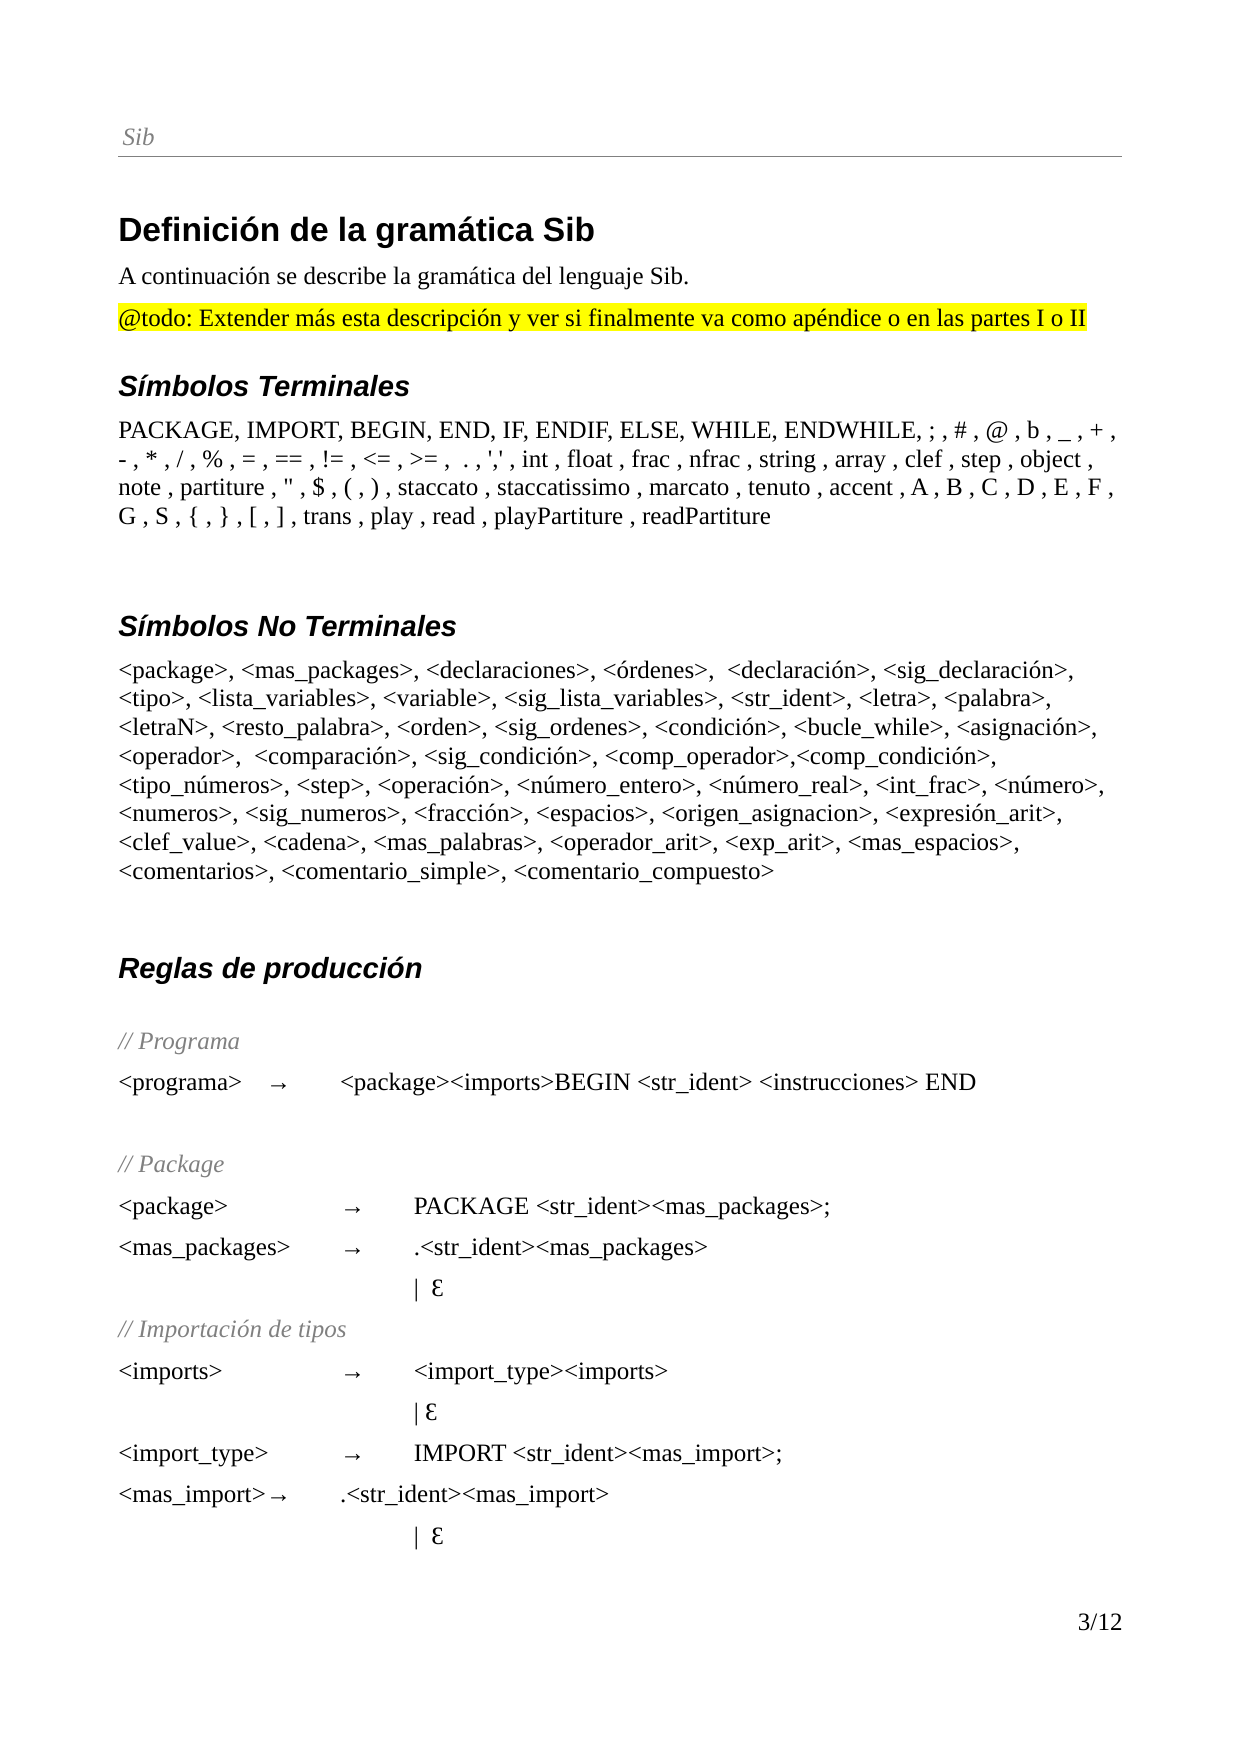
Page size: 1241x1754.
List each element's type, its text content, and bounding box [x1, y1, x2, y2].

text // Importación de tipos [118, 1314, 1122, 1343]
text | Ɛ [118, 1273, 1122, 1302]
subtitle Símbolos Terminales [118, 369, 1122, 402]
text // Programa [118, 1026, 1122, 1054]
text | Ɛ [118, 1397, 1122, 1426]
text <import_type> → IMPORT <str_ident><mas_import>; [118, 1438, 1122, 1467]
text A continuación se describe la gramática del lenguaje Sib. [118, 261, 1122, 290]
text // Package [118, 1149, 1122, 1178]
subtitle Símbolos No Terminales [118, 609, 1122, 642]
text <mas_packages> → .<str_ident><mas_packages> [118, 1232, 1122, 1261]
text @todo: Extender más esta descripción y ver si finalmente va como apéndice o en las partes I o II [118, 303, 1122, 331]
text <package>, <mas_packages>, <declaraciones>, <órdenes>, <declaración>, <sig_declaración>, <tipo>, <lista_variables>, <variable>, <sig_lista_variables>, <str_ident>, <letra>, <palabra>, <letraN>, <resto_palabra>, <orden>, <sig_ordenes>, <condición>, <bucle_while>, <asignación>, <operador>, <comparación>, <sig_condición>, <comp_operador>,<comp_condición>, <tipo_números>, <step>, <operación>, <número_entero>, <número_real>, <int_frac>, <número>, <numeros>, <sig_numeros>, <fracción>, <espacios>, <origen_asignacion>, <expresión_arit>, <clef_value>, <cadena>, <mas_palabras>, <operador_arit>, <exp_arit>, <mas_espacios>, <comentarios>, <comentario_simple>, <comentario_compuesto> [118, 655, 1122, 885]
text | Ɛ [118, 1521, 1122, 1549]
subtitle Definición de la gramática Sib [118, 210, 1122, 249]
subtitle Reglas de producción [118, 951, 1122, 984]
text PACKAGE, IMPORT, BEGIN, END, IF, ENDIF, ELSE, WHILE, ENDWHILE, ; , # , @ , b , _ , + , - , * , / , % , = , == , != , <= , >= , . , ',' , int , float , frac , nfrac , string , array , clef , step , object , note , partiture , " , $ , ( , ) , staccato , staccatissimo , marcato , tenuto , accent , A , B , C , D , E , F , G , S , { , } , [ , ] , trans , play , read , playPartiture , readPartiture [118, 415, 1122, 530]
text <imports> → <import_type><imports> [118, 1356, 1122, 1384]
text <package> → PACKAGE <str_ident><mas_packages>; [118, 1191, 1122, 1219]
text <mas_import> → .<str_ident><mas_import> [118, 1479, 1122, 1508]
text <programa> → <package><imports>BEGIN <str_ident> <instrucciones> END [118, 1067, 1122, 1096]
